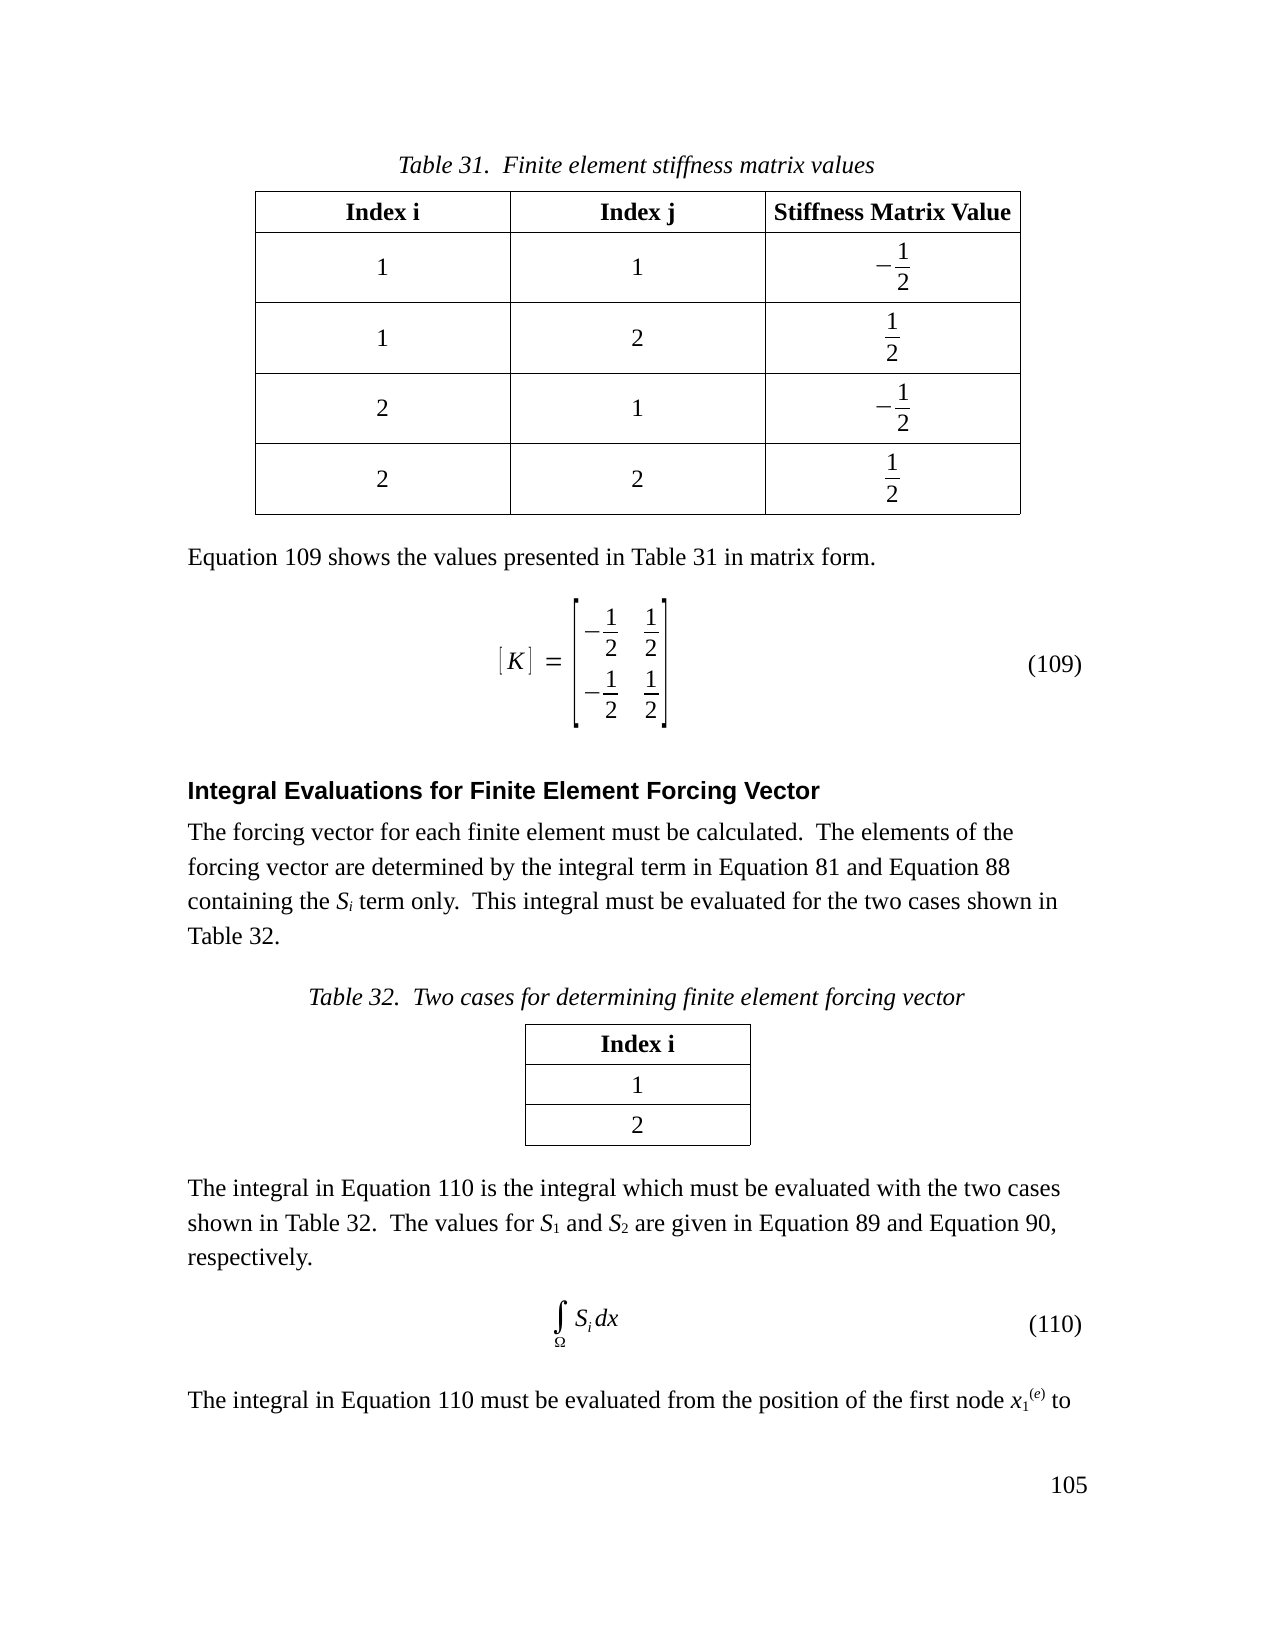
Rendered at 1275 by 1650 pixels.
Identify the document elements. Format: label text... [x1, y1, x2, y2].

table_cell 1 [526, 1065, 750, 1104]
table_cell [766, 374, 1020, 443]
table_cell 1 [256, 233, 510, 302]
table_cell 2 [526, 1105, 750, 1144]
table_cell [766, 444, 1020, 514]
text Equation 109 shows the values presented in Table 31 in matrix form. [187, 542, 1087, 571]
subtitle Integral Evaluations for Finite Element Forcing Vector [187, 776, 1087, 805]
table_cell [766, 303, 1020, 373]
table_header Stiffness Matrix Value [766, 192, 1020, 232]
table_cell 2 [256, 374, 510, 443]
table_header [188, 592, 982, 735]
table_header (110) [983, 1291, 1087, 1357]
table_cell 2 [511, 303, 765, 373]
table_header Index j [511, 192, 765, 232]
text The forcing vector for each finite element must be calculated. The elements of the forcing vector are determined by the integral term in Equation 81 and Equation 88 containing the Si term only. This integral must be evaluated for the two cases shown in Table 32. [187, 817, 1087, 949]
table_cell 1 [256, 303, 510, 373]
table_cell 2 [511, 444, 765, 514]
table_header [188, 1291, 982, 1357]
text Table 32. Two cases for determining finite element forcing vector [187, 982, 1087, 1011]
table_cell [766, 233, 1020, 302]
text The integral in Equation 110 must be evaluated from the position of the first node x1(e) to [187, 1385, 1087, 1414]
table_header Index i [526, 1025, 750, 1064]
table_cell 1 [511, 233, 765, 302]
text Table 31. Finite element stiffness matrix values [187, 150, 1087, 179]
table_header Index i [256, 192, 510, 232]
table_header (109) [983, 592, 1087, 735]
table_cell 2 [256, 444, 510, 514]
text The integral in Equation 110 is the integral which must be evaluated with the two cases shown in Table 32. The values for S1 and S2 are given in Equation 89 and Equation 90, respectively. [187, 1173, 1087, 1271]
table_cell 1 [511, 374, 765, 443]
